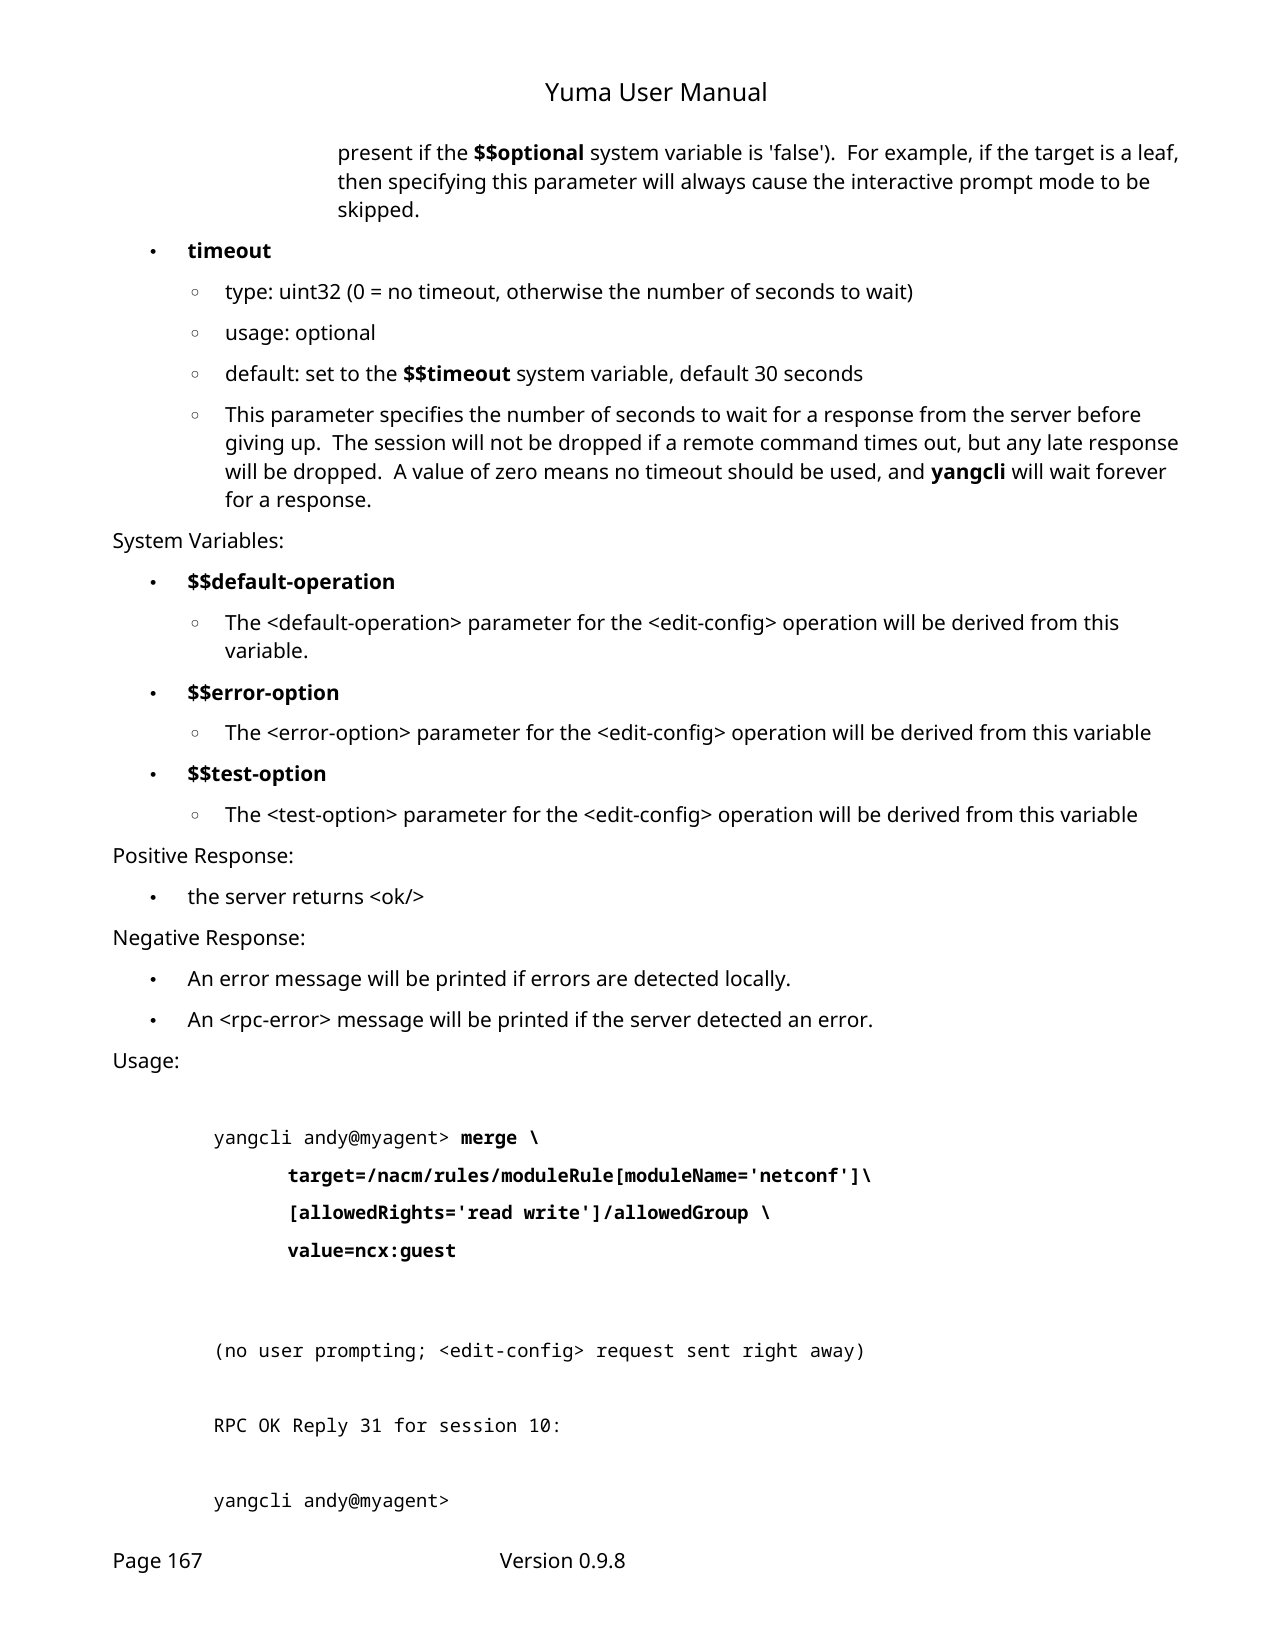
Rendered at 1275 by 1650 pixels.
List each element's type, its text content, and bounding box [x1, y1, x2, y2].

list type: uint32 (0 = no timeout, otherwise the number of seconds to wait) [187, 277, 1200, 306]
list $$error-option [150, 678, 1200, 706]
text Positive Response: [112, 841, 1200, 870]
list timeout [150, 236, 1200, 265]
list The <test-option> parameter for the <edit-config> operation will be derived from this variable [187, 800, 1200, 829]
text [allowedRights='read write']/allowedGroup \ [139, 1199, 1200, 1225]
text Usage: [112, 1046, 1200, 1074]
list the server returns <ok/> [150, 882, 1200, 911]
list usage: optional [187, 318, 1200, 347]
list present if the $$optional system variable is 'false'). For example, if the target is a leaf, then specifying this parameter will always cause the interactive prompt mode to be skipped. [300, 138, 1200, 224]
list The <error-option> parameter for the <edit-config> operation will be derived from this variable [187, 718, 1200, 747]
list $$default-operation [150, 567, 1200, 596]
text yangcli andy@myagent> [139, 1487, 1200, 1513]
text Negative Response: [112, 923, 1200, 952]
list The <default-operation> parameter for the <edit-config> operation will be derived from this variable. [187, 608, 1200, 665]
text value=ncx:guest [139, 1237, 1200, 1262]
list An error message will be printed if errors are detected locally. [150, 964, 1200, 993]
text yangcli andy@myagent> merge \ [139, 1124, 1200, 1150]
list default: set to the $$timeout system variable, default 30 seconds [187, 359, 1200, 388]
text (no user prompting; <edit-config> request sent right away) [139, 1312, 1200, 1363]
text target=/nacm/rules/moduleRule[moduleName='netconf']\ [139, 1162, 1200, 1187]
list $$test-option [150, 759, 1200, 788]
text System Variables: [112, 526, 1200, 555]
list An <rpc-error> message will be printed if the server detected an error. [150, 1005, 1200, 1033]
list This parameter specifies the number of seconds to wait for a response from the server before giving up. The session will not be dropped if a remote command times out, but any late response will be dropped. A value of zero means no timeout should be used, and yangcli will wait forever for a response. [187, 400, 1200, 514]
text RPC OK Reply 31 for session 10: [139, 1412, 1200, 1438]
